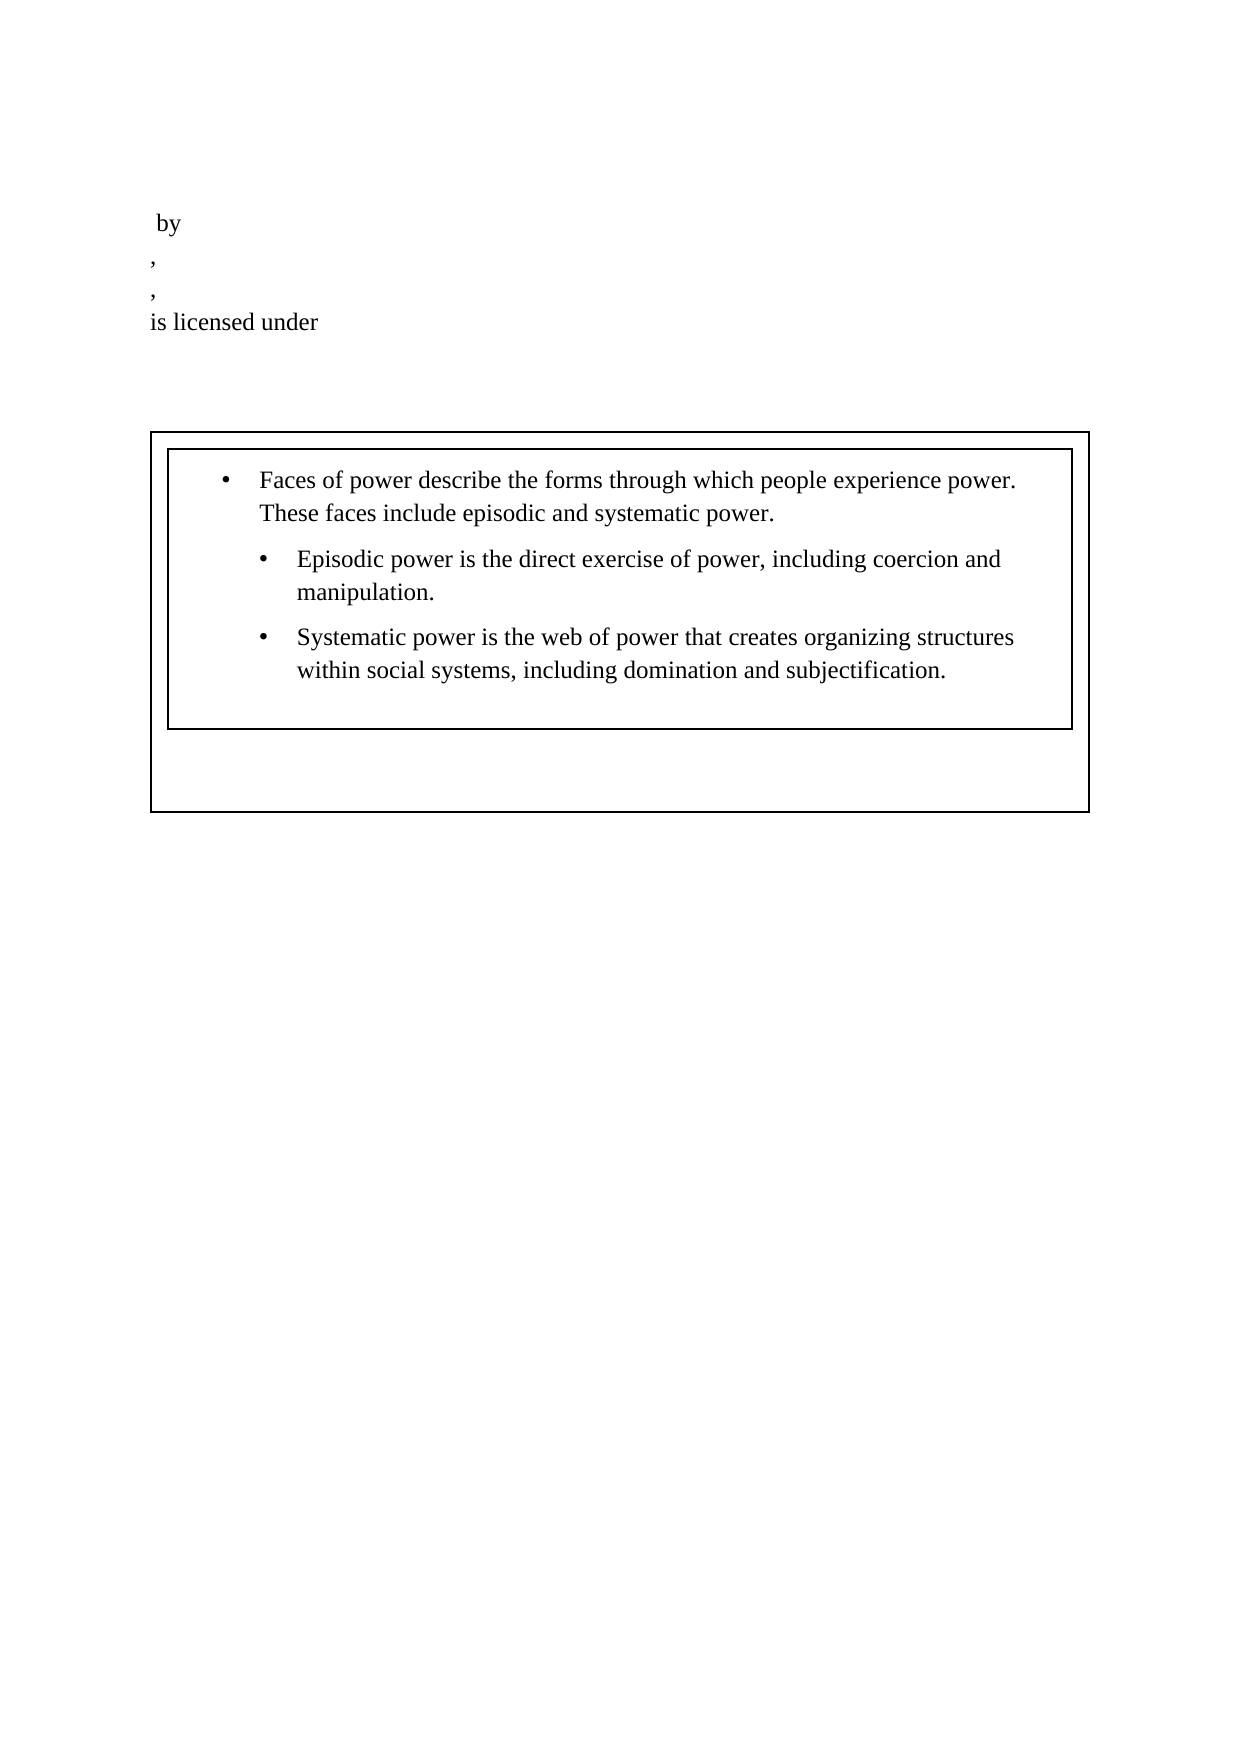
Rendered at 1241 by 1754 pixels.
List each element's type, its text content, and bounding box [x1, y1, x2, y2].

list Systematic power is the web of power that creates organizing structures within social systems, including domination and subjectification. [259, 622, 1056, 684]
text is licensed under [150, 307, 1090, 336]
list Faces of power describe the forms through which people experience power. These faces include episodic and systematic power. [222, 465, 1056, 527]
text by [150, 208, 1090, 237]
text , [150, 241, 1090, 270]
list Episodic power is the direct exercise of power, including coercion and manipulation. [259, 544, 1056, 606]
text , [150, 274, 1090, 303]
